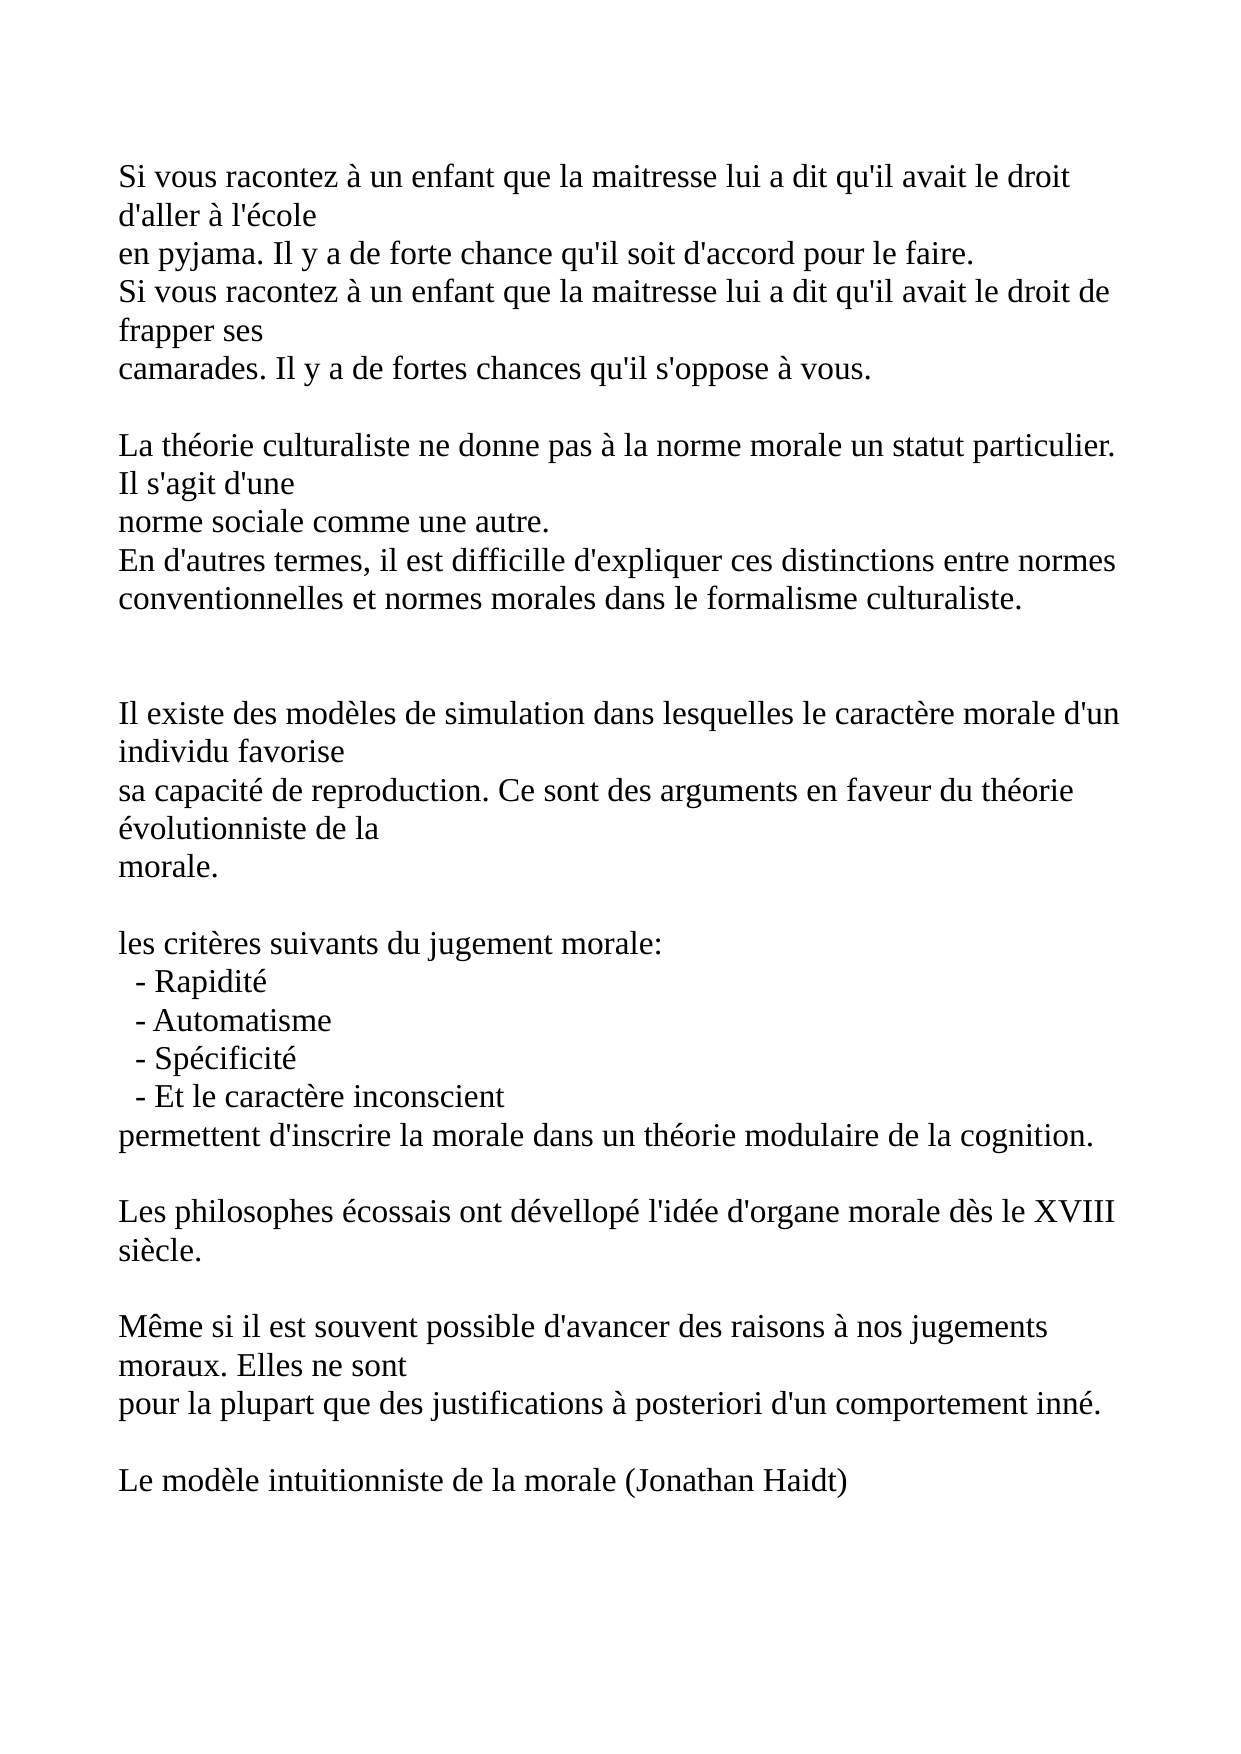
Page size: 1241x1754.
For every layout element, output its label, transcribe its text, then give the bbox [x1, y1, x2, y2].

text les critères suivants du jugement morale: [118, 923, 1122, 961]
text La théorie culturaliste ne donne pas à la norme morale un statut particulier. Il s'agit d'une [118, 425, 1122, 501]
text - Rapidité [118, 961, 1122, 1000]
text Même si il est souvent possible d'avancer des raisons à nos jugements moraux. Elles ne sont [118, 1306, 1122, 1383]
text Le modèle intuitionniste de la morale (Jonathan Haidt) [118, 1460, 1122, 1498]
text camarades. Il y a de fortes chances qu'il s'oppose à vous. [118, 348, 1122, 386]
text sa capacité de reproduction. Ce sont des arguments en faveur du théorie évolutionniste de la [118, 770, 1122, 846]
text permettent d'inscrire la morale dans un théorie modulaire de la cognition. [118, 1115, 1122, 1153]
text pour la plupart que des justifications à posteriori d'un comportement inné. [118, 1383, 1122, 1421]
text en pyjama. Il y a de forte chance qu'il soit d'accord pour le faire. [118, 233, 1122, 271]
text Les philosophes écossais ont dévellopé l'idée d'organe morale dès le XVIII siècle. [118, 1191, 1122, 1268]
text Si vous racontez à un enfant que la maitresse lui a dit qu'il avait le droit de frapper ses [118, 271, 1122, 348]
text Si vous racontez à un enfant que la maitresse lui a dit qu'il avait le droit d'aller à l'école [118, 156, 1122, 233]
text Il existe des modèles de simulation dans lesquelles le caractère morale d'un individu favorise [118, 693, 1122, 770]
text morale. [118, 846, 1122, 885]
text - Automatisme [118, 1000, 1122, 1038]
text - Et le caractère inconscient [118, 1076, 1122, 1115]
text norme sociale comme une autre. [118, 501, 1122, 540]
text En d'autres termes, il est difficille d'expliquer ces distinctions entre normes [118, 540, 1122, 578]
text conventionnelles et normes morales dans le formalisme culturaliste. [118, 578, 1122, 616]
text - Spécificité [118, 1038, 1122, 1076]
